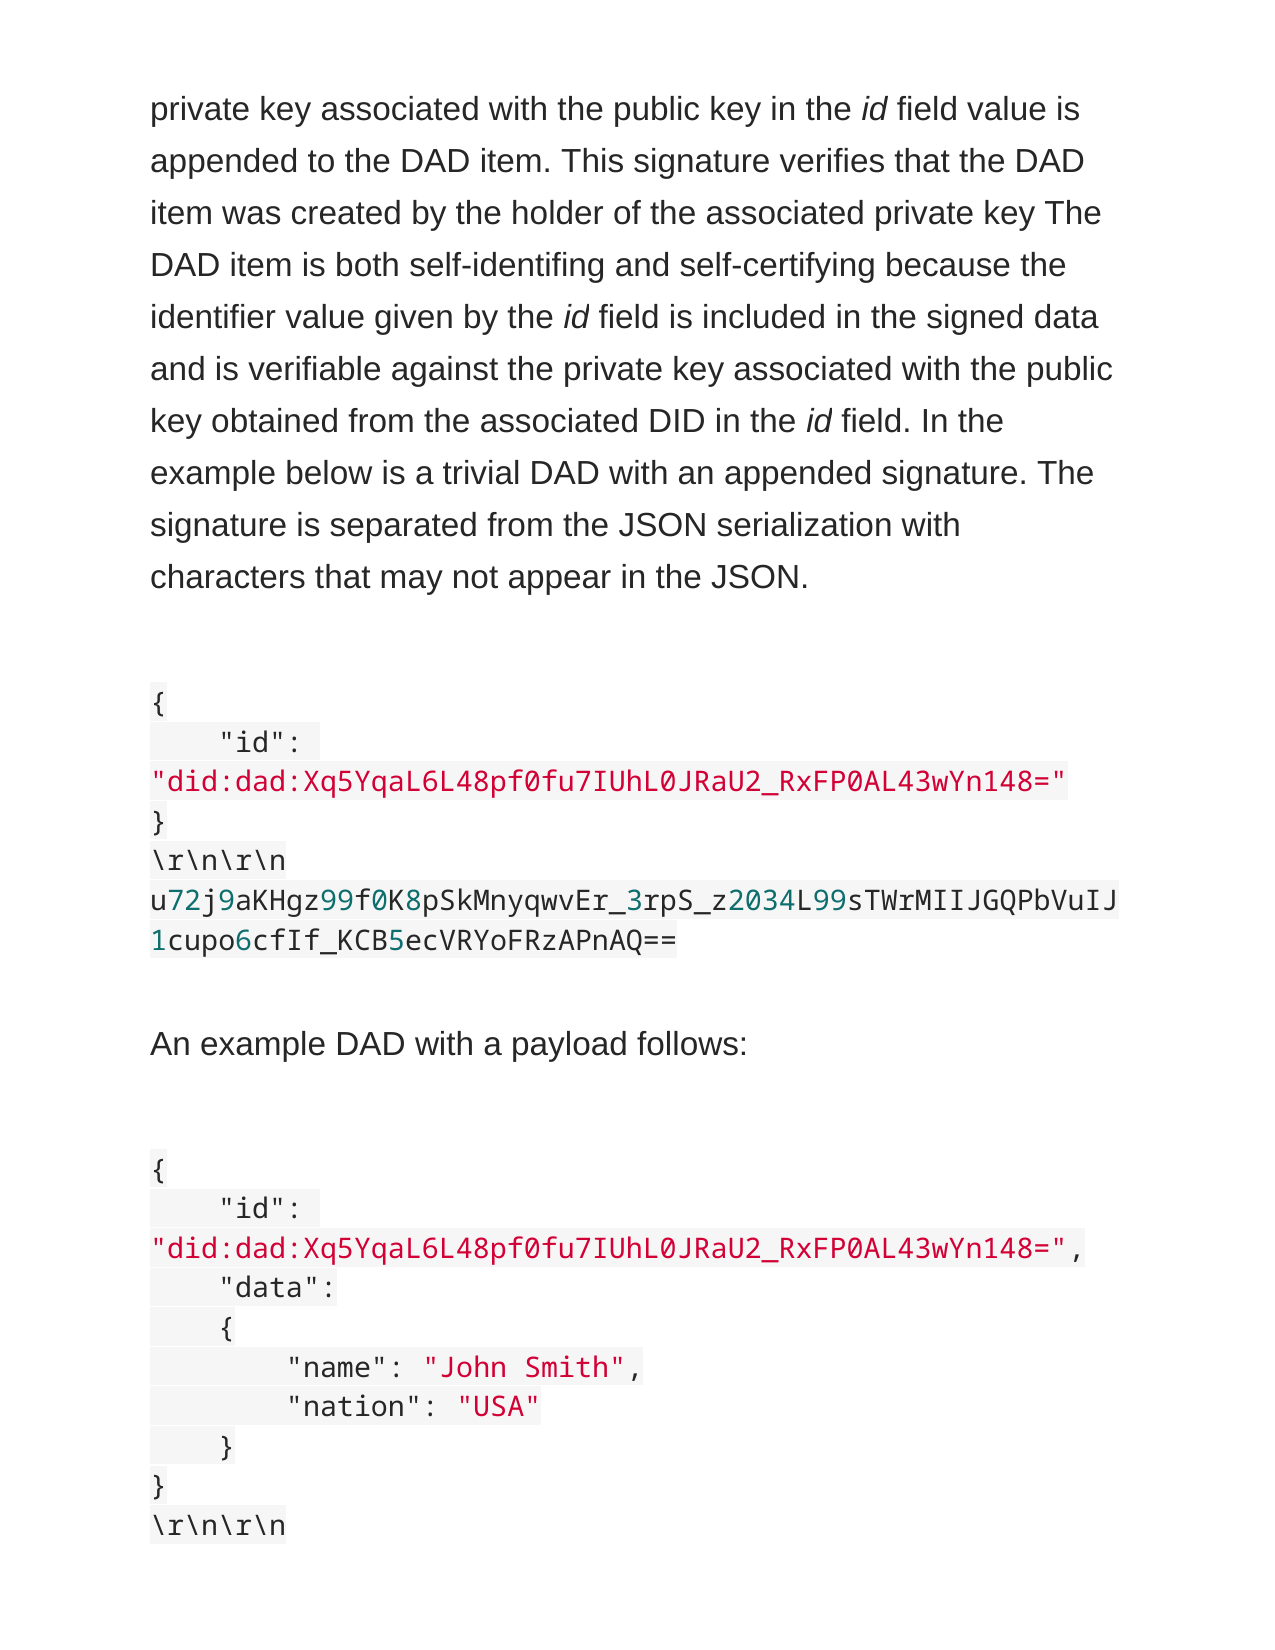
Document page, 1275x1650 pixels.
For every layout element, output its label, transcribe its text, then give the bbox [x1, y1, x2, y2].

text "data": [150, 1267, 1125, 1306]
text u72j9aKHgz99f0K8pSkMnyqwvEr_3rpS_z2034L99sTWrMIIJGQPbVuIJ1cupo6cfIf_KCB5ecVRYoFRzAPnAQ== [150, 879, 1125, 958]
text "name": "John Smith", [150, 1346, 1125, 1385]
text "nation": "USA" [150, 1385, 1125, 1425]
text { [150, 1306, 1125, 1346]
text "id": "did:dad:Xq5YqaL6L48pf0fu7IUhL0JRaU2_RxFP0AL43wYn148=" [150, 721, 1125, 800]
text } [150, 1464, 1125, 1504]
text "id": "did:dad:Xq5YqaL6L48pf0fu7IUhL0JRaU2_RxFP0AL43wYn148=", [150, 1187, 1125, 1267]
text } [150, 800, 1125, 839]
text private key associated with the public key in the id field value is appended to the DAD item. This signature verifies that the DAD item was created by the holder of the associated private key The DAD item is both self-identifing and self-certifying because the identifier value given by the id field is included in the signed data and is verifiable against the private key associated with the public key obtained from the associated DID in the id field. In the example below is a trivial DAD with an appended signature. The signature is separated from the JSON serialization with characters that may not appear in the JSON. [150, 75, 1125, 596]
text \r\n\r\n [150, 1504, 1125, 1544]
text { [150, 681, 1125, 721]
text } [150, 1425, 1125, 1464]
text An example DAD with a payload follows: [150, 1010, 1125, 1062]
text \r\n\r\n [150, 839, 1125, 879]
text { [150, 1148, 1125, 1187]
